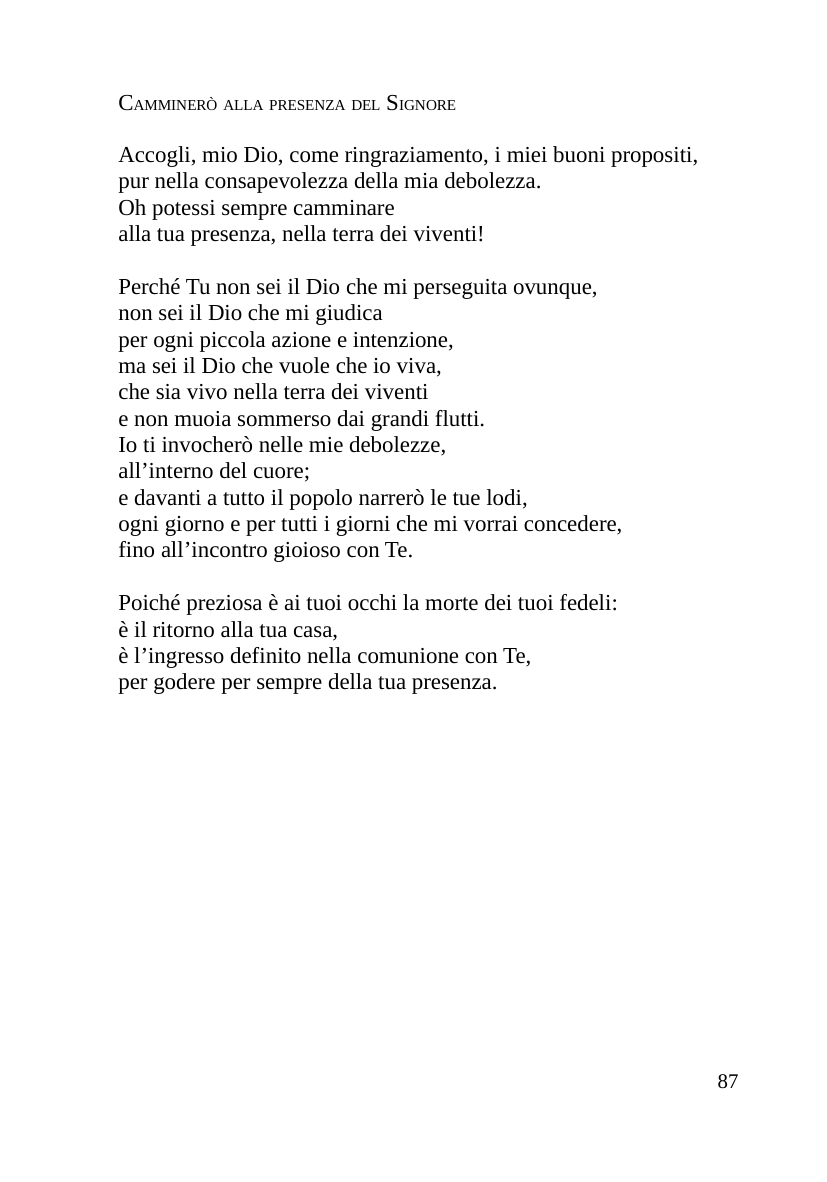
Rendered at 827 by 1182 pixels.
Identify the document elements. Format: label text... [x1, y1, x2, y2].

text Oh potessi sempre camminare [88, 194, 738, 220]
text non sei il Dio che mi giudica [88, 299, 738, 326]
text e davanti a tutto il popolo narrerò le tue lodi, [88, 484, 738, 510]
text Perché Tu non sei il Dio che mi perseguita ovunque, [88, 273, 738, 299]
text fino all’incontro gioioso con Te. [88, 537, 738, 563]
text Poiché preziosa è ai tuoi occhi la morte dei tuoi fedeli: [88, 589, 738, 616]
text all’interno del cuore; [88, 457, 738, 484]
text Accogli, mio Dio, come ringraziamento, i miei buoni propositi, [88, 141, 738, 168]
text che sia vivo nella terra dei viventi [88, 378, 738, 405]
text per godere per sempre della tua presenza. [88, 668, 738, 695]
text per ogni piccola azione e intenzione, [88, 326, 738, 352]
text è l’ingresso definito nella comunione con Te, [88, 642, 738, 668]
text Io ti invocherò nelle mie debolezze, [88, 431, 738, 457]
text Camminerò alla presenza del Signore [88, 88, 738, 115]
text alla tua presenza, nella terra dei viventi! [88, 220, 738, 247]
text è il ritorno alla tua casa, [88, 616, 738, 642]
text pur nella consapevolezza della mia debolezza. [88, 168, 738, 194]
text ogni giorno e per tutti i giorni che mi vorrai concedere, [88, 510, 738, 537]
text e non muoia sommerso dai grandi flutti. [88, 405, 738, 431]
text ma sei il Dio che vuole che io viva, [88, 352, 738, 378]
